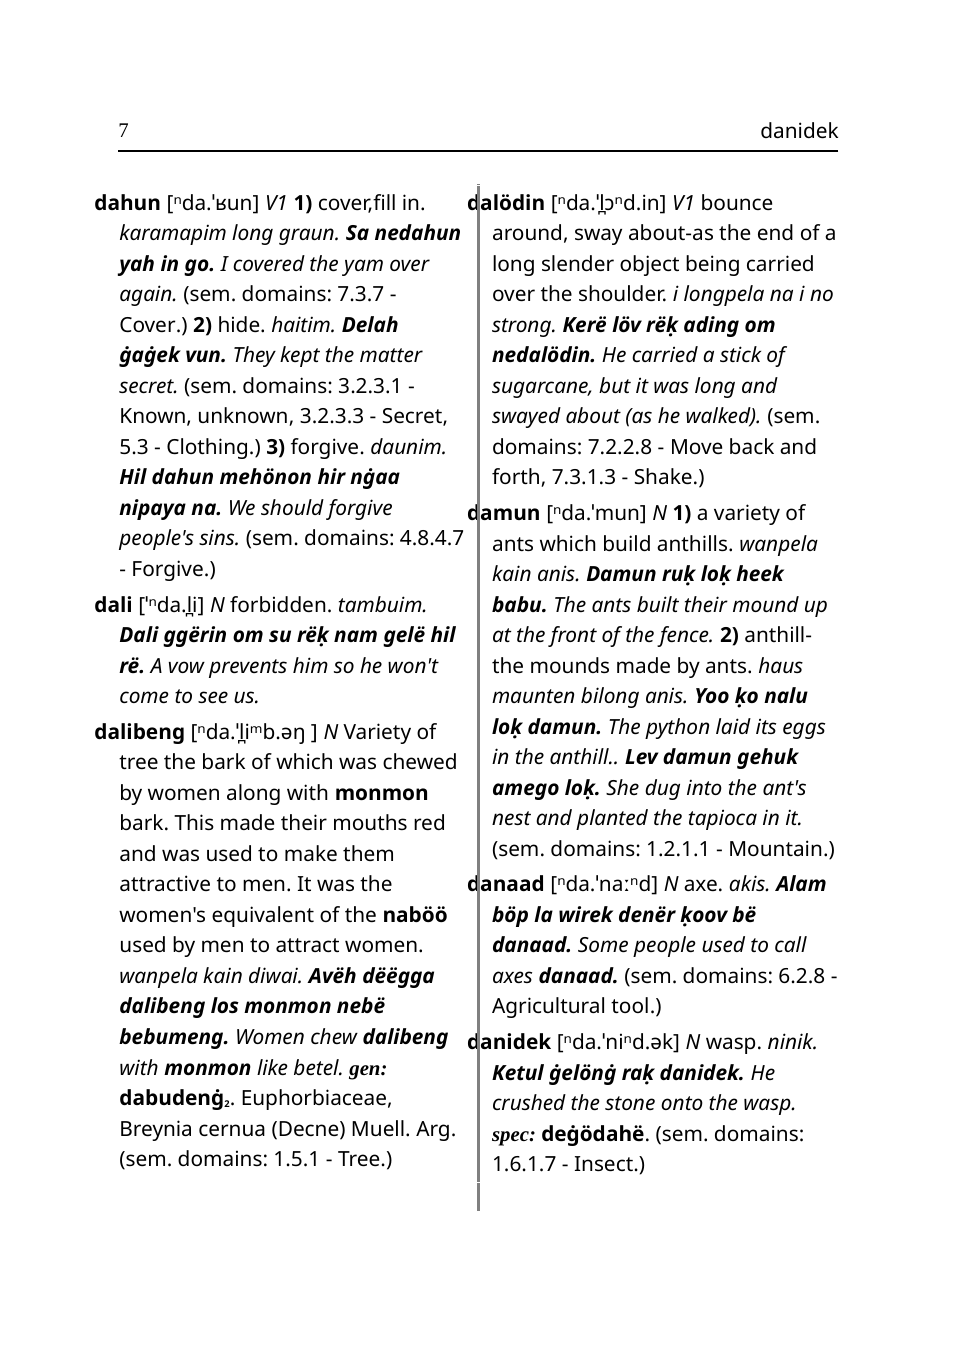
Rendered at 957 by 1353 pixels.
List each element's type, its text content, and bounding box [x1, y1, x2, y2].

text dali [ˈⁿda.l̪i] N forbidden. tambuim. Dali ggërin om su rëḳ nam gelë hil rë. A vow prevents him so he won't come to see us. [94, 587, 465, 714]
text dalödin [ⁿda.ˈl̪ɔⁿd.in] V1 bounce around, sway about-as the end of a long slender object being carried over the shoulder. i longpela na i no strong. Kerë löv rëḳ ading om nedalödin. He carried a stick of sugarcane, but it was long and swayed about (as he walked). (sem. domains: 7.2.2.8 - Move back and forth, 7.3.1.3 - Shake.) [480, 186, 837, 495]
text dahun [ⁿda.ˈʁun] V1 1) cover,fill in. karamapim long graun. Sa nedahun yah in go. I covered the yam over again. (sem. domains: 7.3.7 - Cover.) 2) hide. haitim. Delah ġaġek vun. They kept the matter secret. (sem. domains: 3.2.3.1 - Known, unknown, 3.2.3.3 - Secret, 5.3 - Clothing.) 3) forgive. daunim. Hil dahun mehönon hir nġaa nipaya na. We should forgive people's sins. (sem. domains: 4.8.4.7 - Forgive.) [94, 186, 465, 587]
text dalibeng [ⁿda.ˈl̪iᵐb.əŋ ] N Variety of tree the bark of which was chewed by women along with monmon bark. This made their mouths red and was used to make them attractive to men. It was the women's equivalent of the naböö used by men to attract women. wanpela kain diwai. Avëh dëëgga dalibeng los monmon nebë bebumeng. Women chew dalibeng with monmon like betel. gen: dabudenġ2. Euphorbiaceae, Breynia cernua (Decne) Muell. Arg. (sem. domains: 1.5.1 - Tree.) [94, 714, 465, 1177]
text danaad [ⁿda.ˈnaːⁿd] N axe. akis. Alam böp la wirek denër ḳoov bë danaad. Some people used to call axes danaad. (sem. domains: 6.2.8 - Agricultural tool.) [480, 866, 837, 1024]
text danidek [ⁿda.ˈniⁿd.ək] N wasp. ninik. Ketul ġelönġ raḳ danidek. He crushed the stone onto the wasp. spec: deġödahë. (sem. domains: 1.6.1.7 - Insect.) [480, 1024, 837, 1182]
text damun [ⁿda.ˈmun] N 1) a variety of ants which build anthills. wanpela kain anis. Damun ruḳ loḳ heek babu. The ants built their mound up at the front of the fence. 2) anthill-the mounds made by ants. haus maunten bilong anis. Yoo ḳo nalu loḳ damun. The python laid its eggs in the anthill.. Lev damun gehuk amego loḳ. She dug into the ant's nest and planted the tapioca in it. (sem. domains: 1.2.1.1 - Mountain.) [480, 495, 837, 866]
